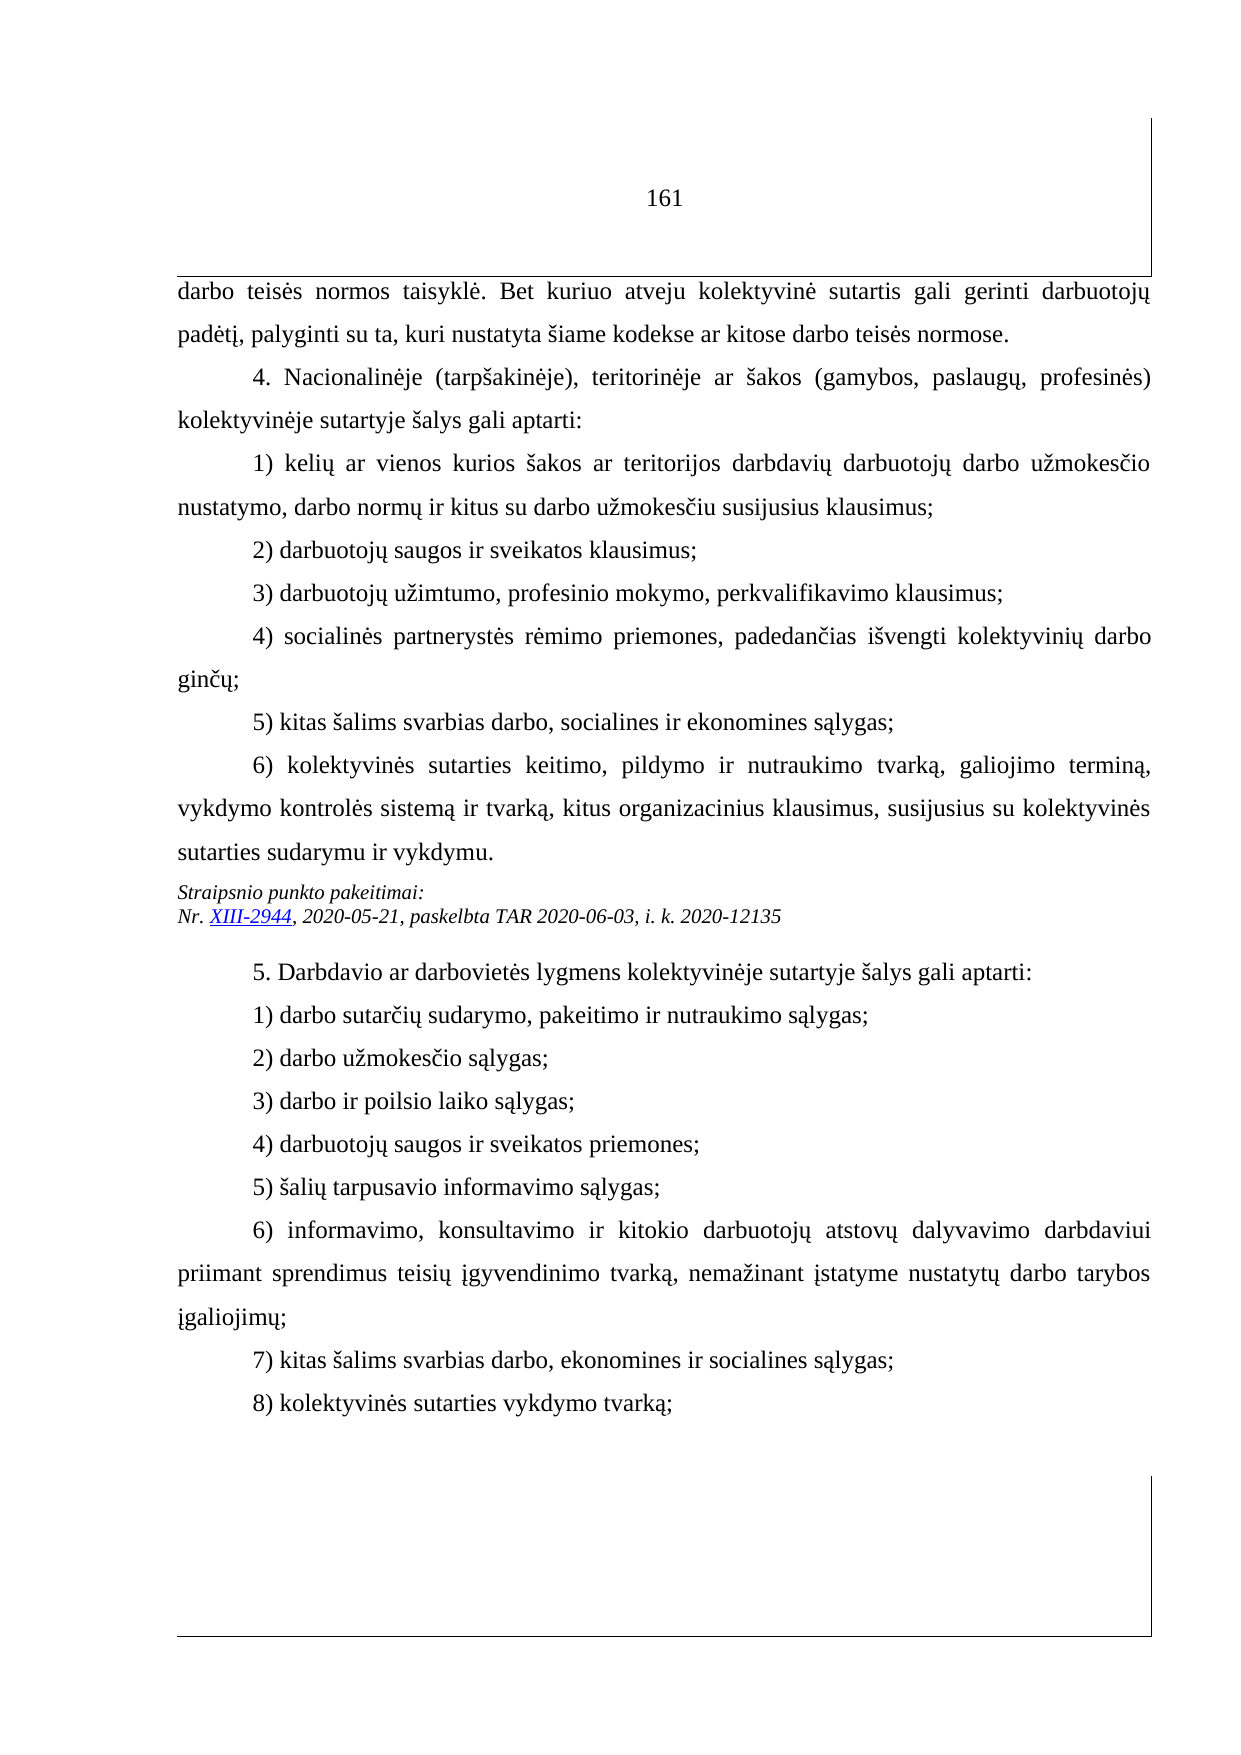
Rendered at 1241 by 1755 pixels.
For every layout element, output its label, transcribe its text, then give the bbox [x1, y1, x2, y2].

text 6) informavimo, konsultavimo ir kitokio darbuotojų atstovų dalyvavimo darbdaviui priimant sprendimus teisių įgyvendinimo tvarką, nemažinant įstatyme nustatytų darbo tarybos įgaliojimų; [177, 1215, 1152, 1330]
text darbo teisės normos taisyklė. Bet kuriuo atveju kolektyvinė sutartis gali gerinti darbuotojų padėtį, palyginti su ta, kuri nustatyta šiame kodekse ar kitose darbo teisės normose. [177, 276, 1152, 348]
text 3) darbuotojų užimtumo, profesinio mokymo, perkvalifikavimo klausimus; [177, 578, 1152, 607]
text 4) darbuotojų saugos ir sveikatos priemones; [177, 1129, 1152, 1158]
text 7) kitas šalims svarbias darbo, ekonomines ir socialines sąlygas; [177, 1345, 1152, 1373]
text 6) kolektyvinės sutarties keitimo, pildymo ir nutraukimo tvarką, galiojimo terminą, vykdymo kontrolės sistemą ir tvarką, kitus organizacinius klausimus, susijusius su kolektyvinės sutarties sudarymu ir vykdymu. [177, 750, 1152, 865]
text Straipsnio punkto pakeitimai: [177, 880, 1152, 904]
text 8) kolektyvinės sutarties vykdymo tvarką; [177, 1388, 1152, 1417]
text 3) darbo ir poilsio laiko sąlygas; [177, 1086, 1152, 1115]
text 2) darbuotojų saugos ir sveikatos klausimus; [177, 535, 1152, 563]
text 2) darbo užmokesčio sąlygas; [177, 1043, 1152, 1072]
text 5) kitas šalims svarbias darbo, socialines ir ekonomines sąlygas; [177, 707, 1152, 736]
text 5) šalių tarpusavio informavimo sąlygas; [177, 1172, 1152, 1201]
text 5. Darbdavio ar darbovietės lygmens kolektyvinėje sutartyje šalys gali aptarti: [177, 957, 1152, 985]
text 4) socialinės partnerystės rėmimo priemones, padedančias išvengti kolektyvinių darbo ginčų; [177, 621, 1152, 693]
text Nr. XIII-2944, 2020-05-21, paskelbta TAR 2020-06-03, i. k. 2020-12135 [177, 904, 1152, 928]
text 4. Nacionalinėje (tarpšakinėje), teritorinėje ar šakos (gamybos, paslaugų, profesinės) kolektyvinėje sutartyje šalys gali aptarti: [177, 362, 1152, 434]
text 1) darbo sutarčių sudarymo, pakeitimo ir nutraukimo sąlygas; [177, 1000, 1152, 1028]
text 1) kelių ar vienos kurios šakos ar teritorijos darbdavių darbuotojų darbo užmokesčio nustatymo, darbo normų ir kitus su darbo užmokesčiu susijusius klausimus; [177, 448, 1152, 520]
